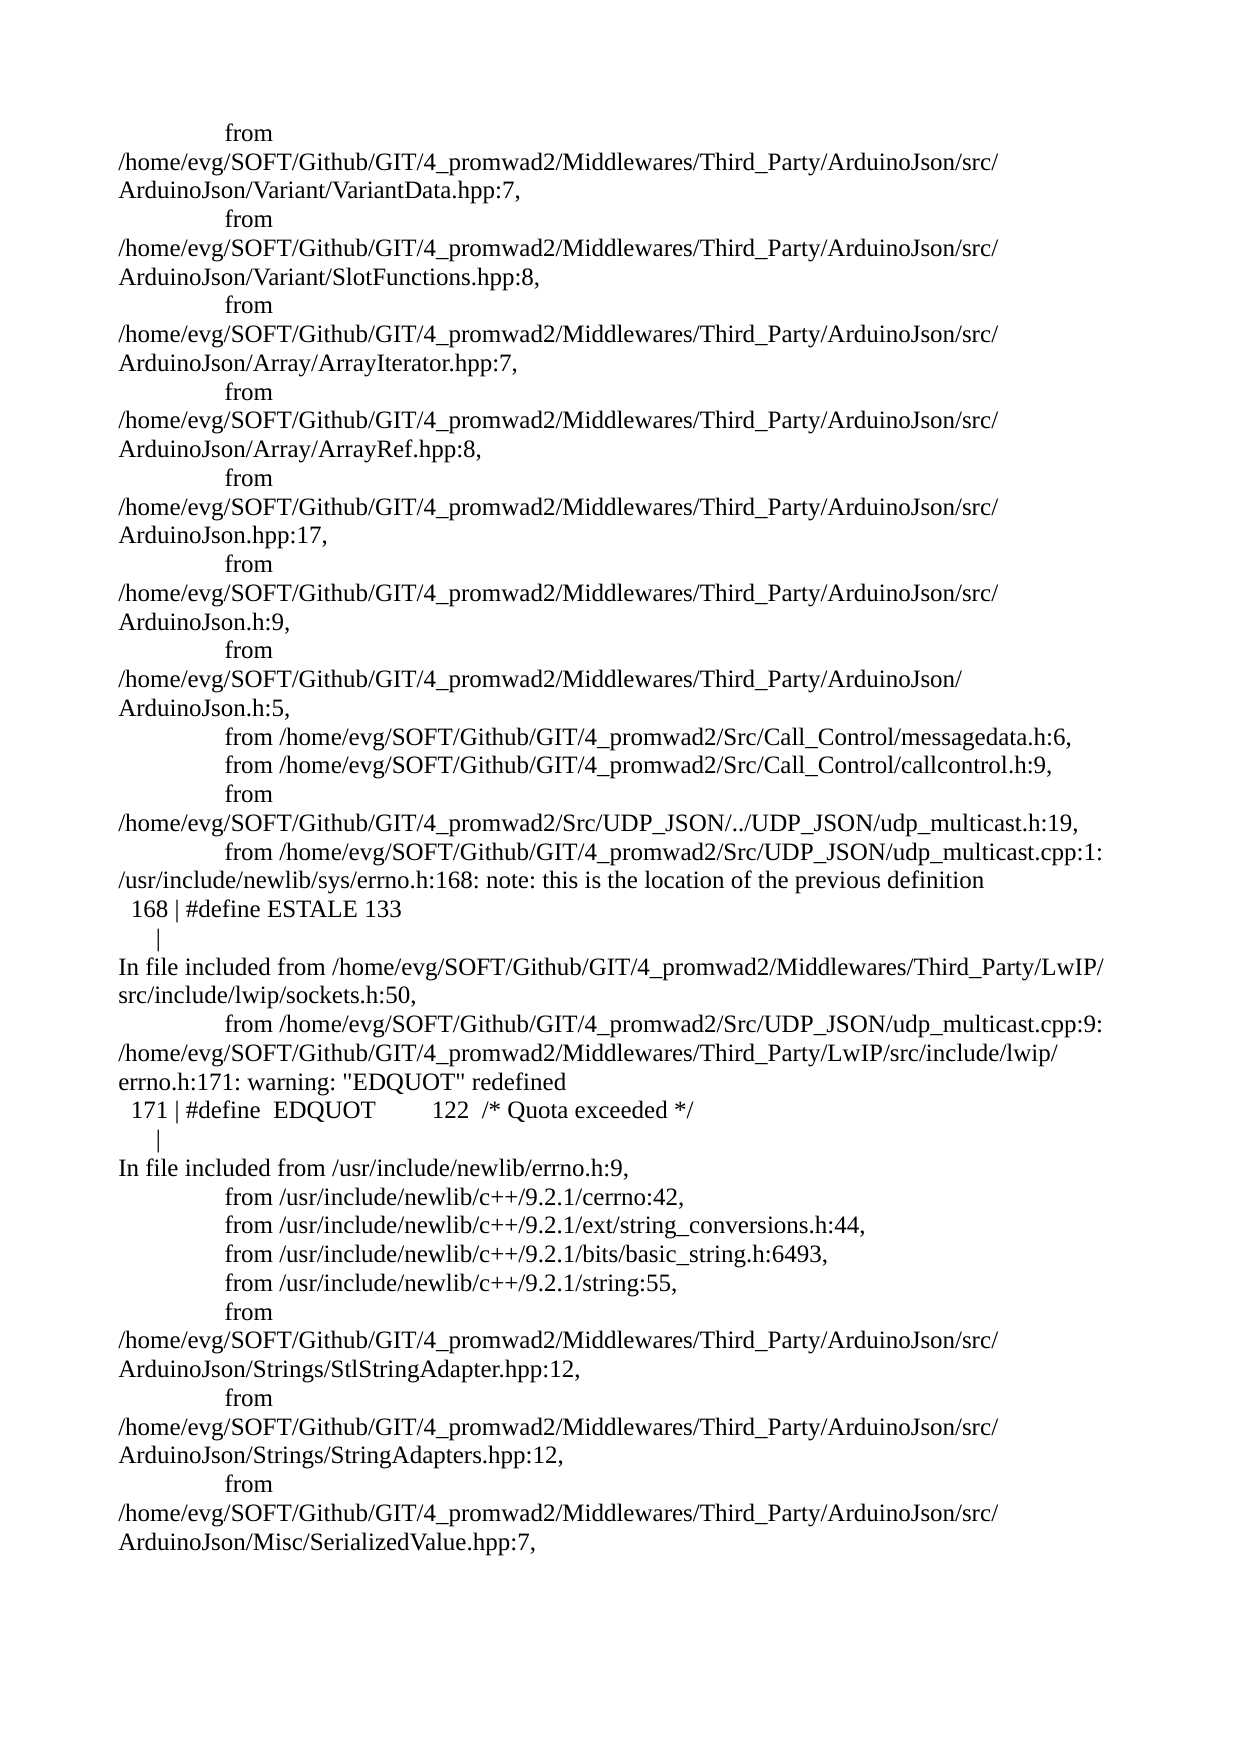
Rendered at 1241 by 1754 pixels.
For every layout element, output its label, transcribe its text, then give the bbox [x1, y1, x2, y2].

text from /usr/include/newlib/c++/9.2.1/cerrno:42, [118, 1182, 1122, 1211]
text from /home/evg/SOFT/Github/GIT/4_promwad2/Src/UDP_JSON/udp_multicast.cpp:1: [118, 837, 1122, 866]
text from /home/evg/SOFT/Github/GIT/4_promwad2/Middlewares/Third_Party/ArduinoJson/src/ArduinoJson.hpp:17, [118, 463, 1122, 549]
text from /home/evg/SOFT/Github/GIT/4_promwad2/Middlewares/Third_Party/ArduinoJson/src/ArduinoJson/Misc/SerializedValue.hpp:7, [118, 1469, 1122, 1556]
text /usr/include/newlib/sys/errno.h:168: note: this is the location of the previous definition [118, 866, 1122, 894]
text from /usr/include/newlib/c++/9.2.1/string:55, [118, 1268, 1122, 1297]
text In file included from /usr/include/newlib/errno.h:9, [118, 1153, 1122, 1182]
text from /home/evg/SOFT/Github/GIT/4_promwad2/Middlewares/Third_Party/ArduinoJson/src/ArduinoJson/Variant/VariantData.hpp:7, [118, 118, 1122, 204]
text 168 | #define ESTALE 133 [118, 894, 1122, 923]
text from /home/evg/SOFT/Github/GIT/4_promwad2/Middlewares/Third_Party/ArduinoJson/src/ArduinoJson.h:9, [118, 549, 1122, 636]
text from /home/evg/SOFT/Github/GIT/4_promwad2/Middlewares/Third_Party/ArduinoJson/ArduinoJson.h:5, [118, 636, 1122, 722]
text /home/evg/SOFT/Github/GIT/4_promwad2/Middlewares/Third_Party/LwIP/src/include/lwip/errno.h:171: warning: "EDQUOT" redefined [118, 1038, 1122, 1096]
text from /home/evg/SOFT/Github/GIT/4_promwad2/Middlewares/Third_Party/ArduinoJson/src/ArduinoJson/Strings/StringAdapters.hpp:12, [118, 1383, 1122, 1469]
text from /usr/include/newlib/c++/9.2.1/bits/basic_string.h:6493, [118, 1239, 1122, 1268]
text | [118, 923, 1122, 952]
text from /home/evg/SOFT/Github/GIT/4_promwad2/Src/UDP_JSON/../UDP_JSON/udp_multicast.h:19, [118, 779, 1122, 837]
text from /home/evg/SOFT/Github/GIT/4_promwad2/Src/UDP_JSON/udp_multicast.cpp:9: [118, 1009, 1122, 1038]
text from /home/evg/SOFT/Github/GIT/4_promwad2/Src/Call_Control/messagedata.h:6, [118, 722, 1122, 751]
text from /home/evg/SOFT/Github/GIT/4_promwad2/Middlewares/Third_Party/ArduinoJson/src/ArduinoJson/Variant/SlotFunctions.hpp:8, [118, 204, 1122, 291]
text from /home/evg/SOFT/Github/GIT/4_promwad2/Src/Call_Control/callcontrol.h:9, [118, 751, 1122, 779]
text from /home/evg/SOFT/Github/GIT/4_promwad2/Middlewares/Third_Party/ArduinoJson/src/ArduinoJson/Array/ArrayRef.hpp:8, [118, 377, 1122, 463]
text from /home/evg/SOFT/Github/GIT/4_promwad2/Middlewares/Third_Party/ArduinoJson/src/ArduinoJson/Array/ArrayIterator.hpp:7, [118, 291, 1122, 377]
text In file included from /home/evg/SOFT/Github/GIT/4_promwad2/Middlewares/Third_Party/LwIP/src/include/lwip/sockets.h:50, [118, 952, 1122, 1009]
text 171 | #define EDQUOT 122 /* Quota exceeded */ [118, 1096, 1122, 1124]
text from /usr/include/newlib/c++/9.2.1/ext/string_conversions.h:44, [118, 1211, 1122, 1239]
text from /home/evg/SOFT/Github/GIT/4_promwad2/Middlewares/Third_Party/ArduinoJson/src/ArduinoJson/Strings/StlStringAdapter.hpp:12, [118, 1297, 1122, 1383]
text | [118, 1124, 1122, 1153]
